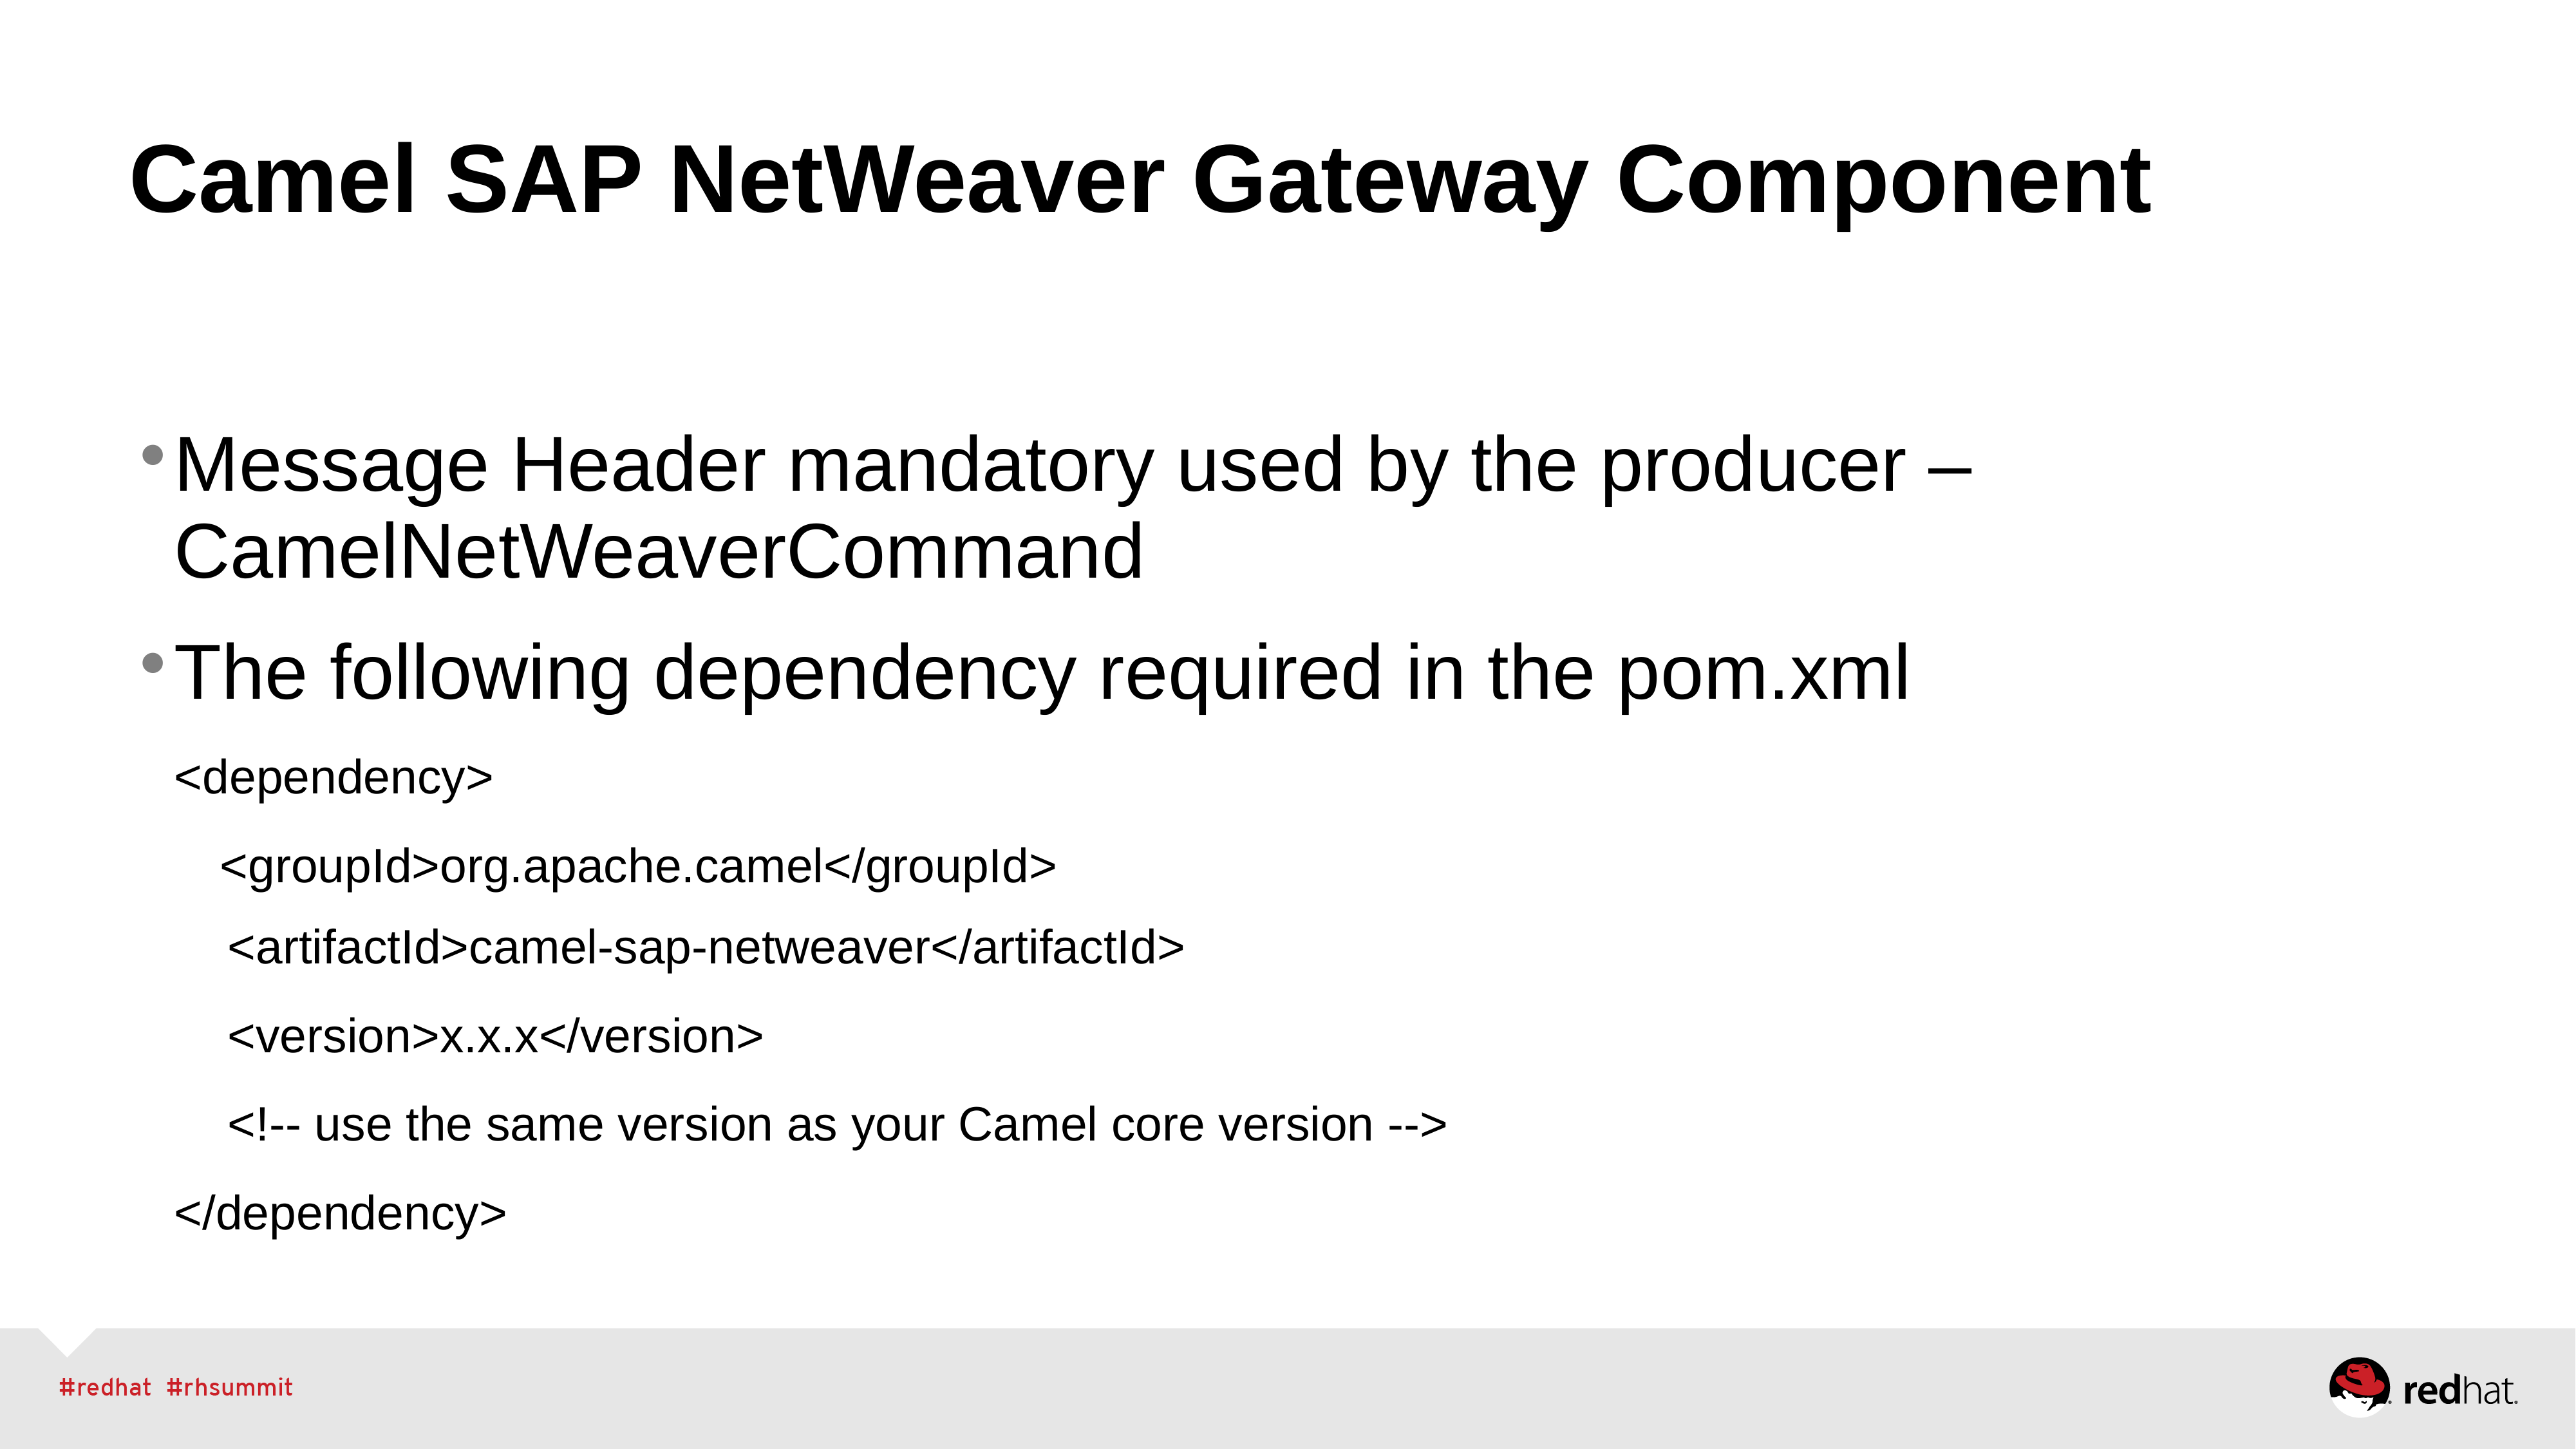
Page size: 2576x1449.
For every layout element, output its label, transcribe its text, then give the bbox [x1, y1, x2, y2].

picture [0, 0, 2575, 1449]
title Camel SAP NetWeaver Gateway Component [128, 57, 2447, 299]
list Message Header mandatory used by the producer – CamelNetWeaverCommand The following dependency required in the pom.xml <dependency> <groupId>org.apache.camel</groupId> <artifactId>camel-sap-netweaver</artifactId> <version>x.x.x</version> <!-- use the same version as your Camel core version --> </dependency> [128, 299, 2447, 1256]
